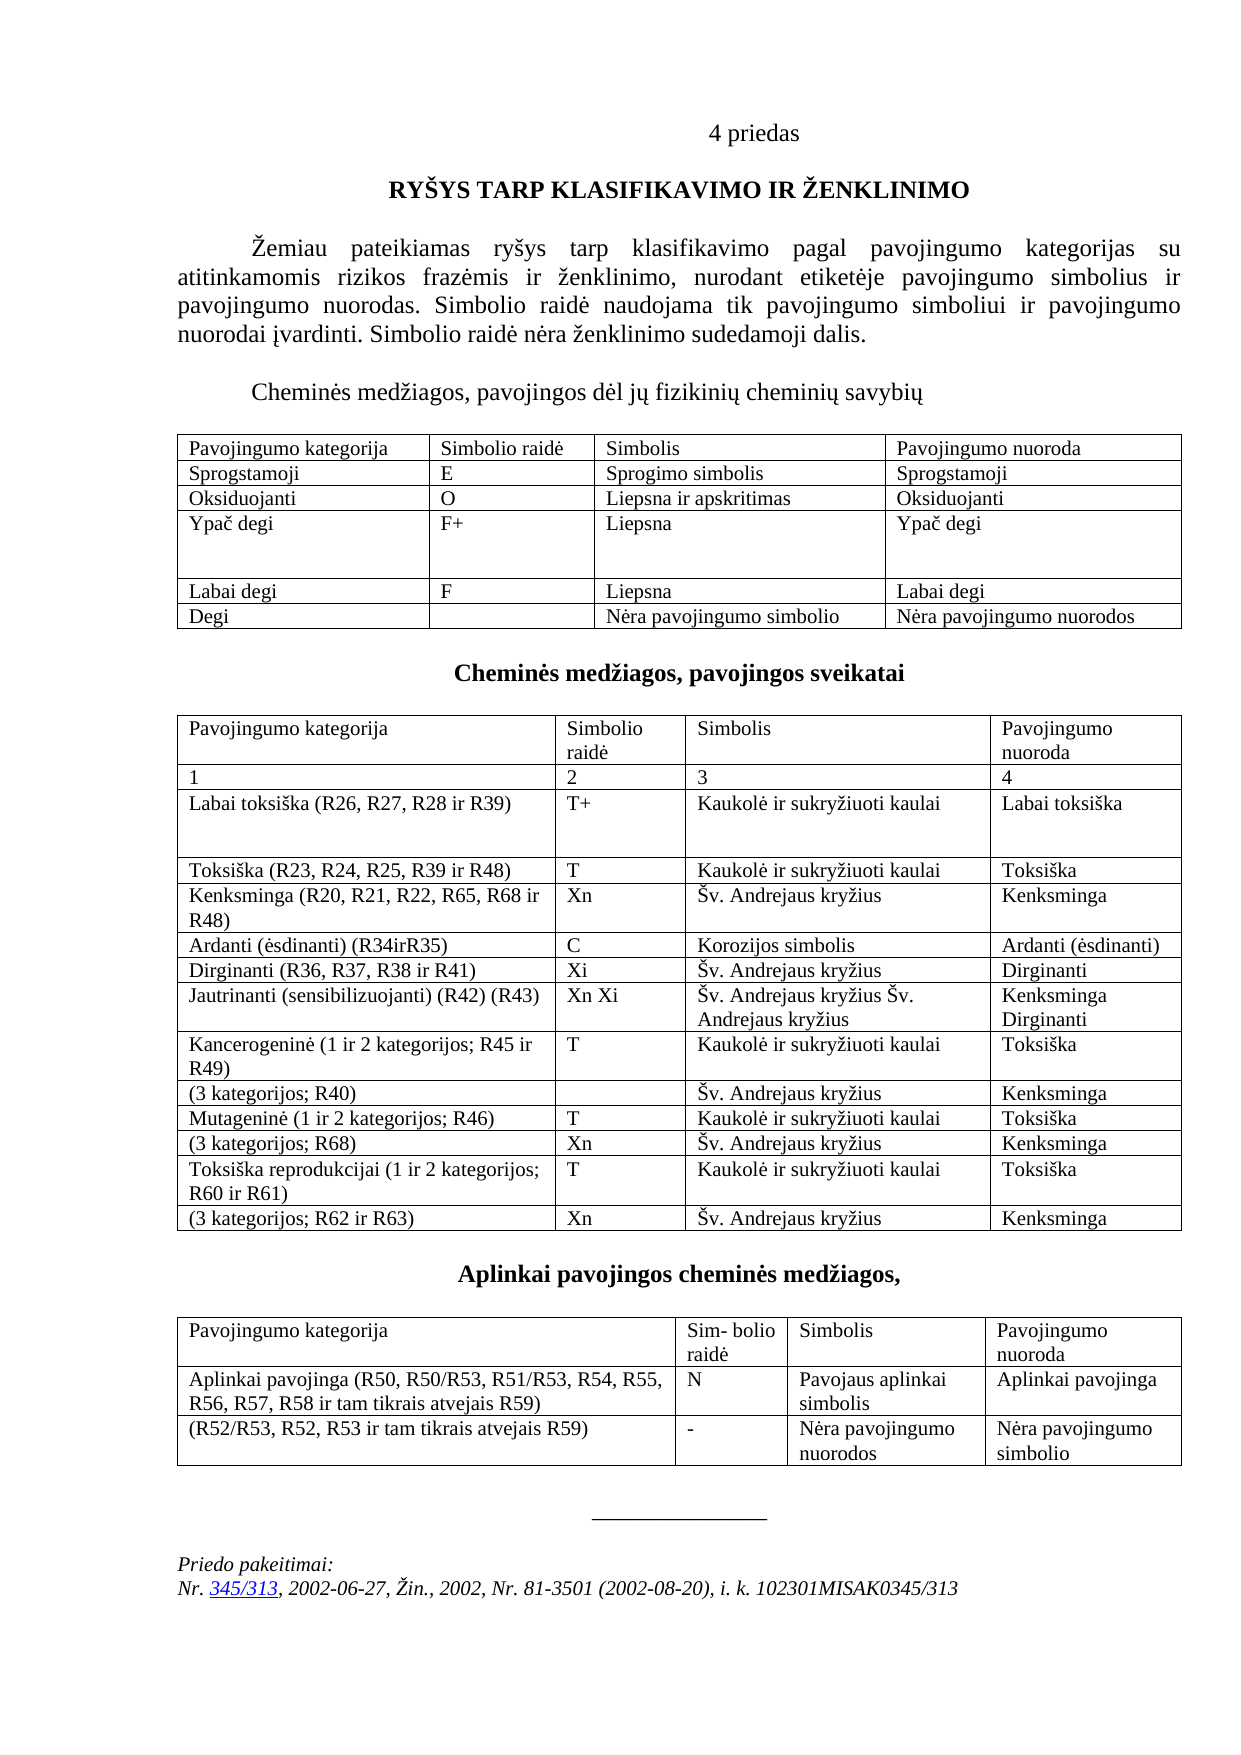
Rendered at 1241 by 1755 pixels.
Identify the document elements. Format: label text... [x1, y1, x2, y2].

table_cell Dirginanti (R36, R37, R38 ir R41) [178, 958, 555, 982]
table_cell (3 kategorijos; R62 ir R63) [178, 1206, 555, 1230]
table_cell Kenksminga [991, 1081, 1181, 1105]
table_cell Kancerogeninė (1 ir 2 kategorijos; R45 ir R49) [178, 1032, 555, 1080]
text Cheminės medžiagos, pavojingos sveikatai [177, 658, 1181, 686]
table_header Pavojingumo nuoroda [991, 716, 1181, 764]
table_cell Sprogimo simbolis [595, 461, 885, 484]
text Priedo pakeitimai: [177, 1552, 1181, 1576]
table_cell Ardanti (ėsdinanti) (R34irR35) [178, 933, 555, 957]
table_cell Kenksminga (R20, R21, R22, R65, R68 ir R48) [178, 884, 555, 932]
table_cell Jautrinanti (sensibilizuojanti) (R42) (R43) [178, 983, 555, 1031]
table_cell Toksiška reprodukcijai (1 ir 2 kategorijos; R60 ir R61) [178, 1156, 555, 1204]
table_cell Sprogstamoji [886, 461, 1181, 484]
table_cell O [430, 486, 594, 510]
table_cell Toksiška [991, 1032, 1181, 1080]
table_cell Nėra pavojingumo simbolio [595, 604, 885, 628]
table_cell Labai toksiška (R26, R27, R28 ir R39) [178, 790, 555, 857]
table_cell T+ [556, 790, 685, 857]
table_header Pavojingumo nuoroda [986, 1318, 1181, 1366]
table_cell Šv. Andrejaus kryžius [686, 1131, 990, 1155]
text 4 priedas [177, 118, 1181, 147]
table_cell Kaukolė ir sukryžiuoti kaulai [686, 790, 990, 857]
table_cell Ypač degi [886, 511, 1181, 578]
table_header Pavojingumo kategorija [178, 435, 429, 459]
table_header Pavojingumo kategorija [178, 1318, 675, 1366]
table_header Simbolio raidė [556, 716, 685, 764]
text Aplinkai pavojingos cheminės medžiagos, [177, 1259, 1181, 1288]
table_cell E [430, 461, 594, 484]
table_cell Kaukolė ir sukryžiuoti kaulai [686, 1156, 990, 1204]
table_cell Degi [178, 604, 429, 628]
table_cell Oksiduojanti [178, 486, 429, 510]
table_cell Toksiška [991, 1106, 1181, 1130]
table_cell T [556, 858, 685, 882]
table_cell - [676, 1416, 787, 1464]
table_cell F [430, 579, 594, 603]
table_header Simbolis [686, 716, 990, 764]
table_cell Korozijos simbolis [686, 933, 990, 957]
table_header Pavojingumo kategorija [178, 716, 555, 764]
table_cell Labai degi [886, 579, 1181, 603]
table_cell Oksiduojanti [886, 486, 1181, 510]
table_cell Aplinkai pavojinga (R50, R50/R53, R51/R53, R54, R55, R56, R57, R58 ir tam tikrais atvejais R59) [178, 1367, 675, 1415]
table_cell Šv. Andrejaus kryžius [686, 958, 990, 982]
table_cell Dirginanti [991, 958, 1181, 982]
table_header Simbolis [595, 435, 885, 459]
table_cell Labai degi [178, 579, 429, 603]
table_cell [430, 604, 594, 628]
table_cell Ardanti (ėsdinanti) [991, 933, 1181, 957]
table_cell Nėra pavojingumo nuorodos [886, 604, 1181, 628]
text Žemiau pateikiamas ryšys tarp klasifikavimo pagal pavojingumo kategorijas su atitinkamomis rizikos frazėmis ir ženklinimo, nurodant etiketėje pavojingumo simbolius ir pavojingumo nuorodas. Simbolio raidė naudojama tik pavojingumo simboliui ir pavojingumo nuorodai įvardinti. Simbolio raidė nėra ženklinimo sudedamoji dalis. [177, 233, 1181, 348]
table_cell Xn [556, 1206, 685, 1230]
table_cell Xn [556, 884, 685, 932]
table_cell 3 [686, 765, 990, 789]
table_cell Ypač degi [178, 511, 429, 578]
table_cell (3 kategorijos; R40) [178, 1081, 555, 1105]
table_cell T [556, 1032, 685, 1080]
table_cell Sprogstamoji [178, 461, 429, 484]
table_cell Nėra pavojingumo nuorodos [788, 1416, 985, 1464]
table_cell Kenksminga [991, 1131, 1181, 1155]
text RYŠYS TARP KLASIFIKAVIMO IR ŽENKLINIMO [177, 176, 1181, 204]
table_cell Mutageninė (1 ir 2 kategorijos; R46) [178, 1106, 555, 1130]
table_cell Pavojaus aplinkai simbolis [788, 1367, 985, 1415]
table_header Sim- bolio raidė [676, 1318, 787, 1366]
table_cell Kaukolė ir sukryžiuoti kaulai [686, 1032, 990, 1080]
table_cell Kenksminga Dirginanti [991, 983, 1181, 1031]
table_cell T [556, 1106, 685, 1130]
table_cell Xi [556, 958, 685, 982]
table_cell Šv. Andrejaus kryžius [686, 884, 990, 932]
table_cell Kenksminga [991, 1206, 1181, 1230]
table_cell (R52/R53, R52, R53 ir tam tikrais atvejais R59) [178, 1416, 675, 1464]
table_cell Kenksminga [991, 884, 1181, 932]
table_cell Šv. Andrejaus kryžius [686, 1081, 990, 1105]
table_cell Nėra pavojingumo simbolio [986, 1416, 1181, 1464]
table_cell N [676, 1367, 787, 1415]
table_header Simbolio raidė [430, 435, 594, 459]
table_cell 1 [178, 765, 555, 789]
table_cell Liepsna ir apskritimas [595, 486, 885, 510]
table_cell T [556, 1156, 685, 1204]
table_cell Labai toksiška [991, 790, 1181, 857]
table_cell F+ [430, 511, 594, 578]
table_cell Liepsna [595, 511, 885, 578]
table_cell Toksiška [991, 1156, 1181, 1204]
text ______________ [177, 1494, 1181, 1523]
text Cheminės medžiagos, pavojingos dėl jų fizikinių cheminių savybių [177, 377, 1181, 406]
table_cell C [556, 933, 685, 957]
table_cell (3 kategorijos; R68) [178, 1131, 555, 1155]
table_cell Toksiška [991, 858, 1181, 882]
table_cell Kaukolė ir sukryžiuoti kaulai [686, 858, 990, 882]
table_cell [556, 1081, 685, 1105]
table_cell Aplinkai pavojinga [986, 1367, 1181, 1415]
table_cell Liepsna [595, 579, 885, 603]
table_cell Šv. Andrejaus kryžius Šv. Andrejaus kryžius [686, 983, 990, 1031]
table_cell Toksiška (R23, R24, R25, R39 ir R48) [178, 858, 555, 882]
table_header Pavojingumo nuoroda [886, 435, 1181, 459]
table_cell Xn [556, 1131, 685, 1155]
table_cell Kaukolė ir sukryžiuoti kaulai [686, 1106, 990, 1130]
table_cell Xn Xi [556, 983, 685, 1031]
table_header Simbolis [788, 1318, 985, 1366]
table_cell 4 [991, 765, 1181, 789]
table_cell Šv. Andrejaus kryžius [686, 1206, 990, 1230]
table_cell 2 [556, 765, 685, 789]
text Nr. 345/313, 2002-06-27, Žin., 2002, Nr. 81-3501 (2002-08-20), i. k. 102301MISAK0345/313 [177, 1576, 1181, 1600]
